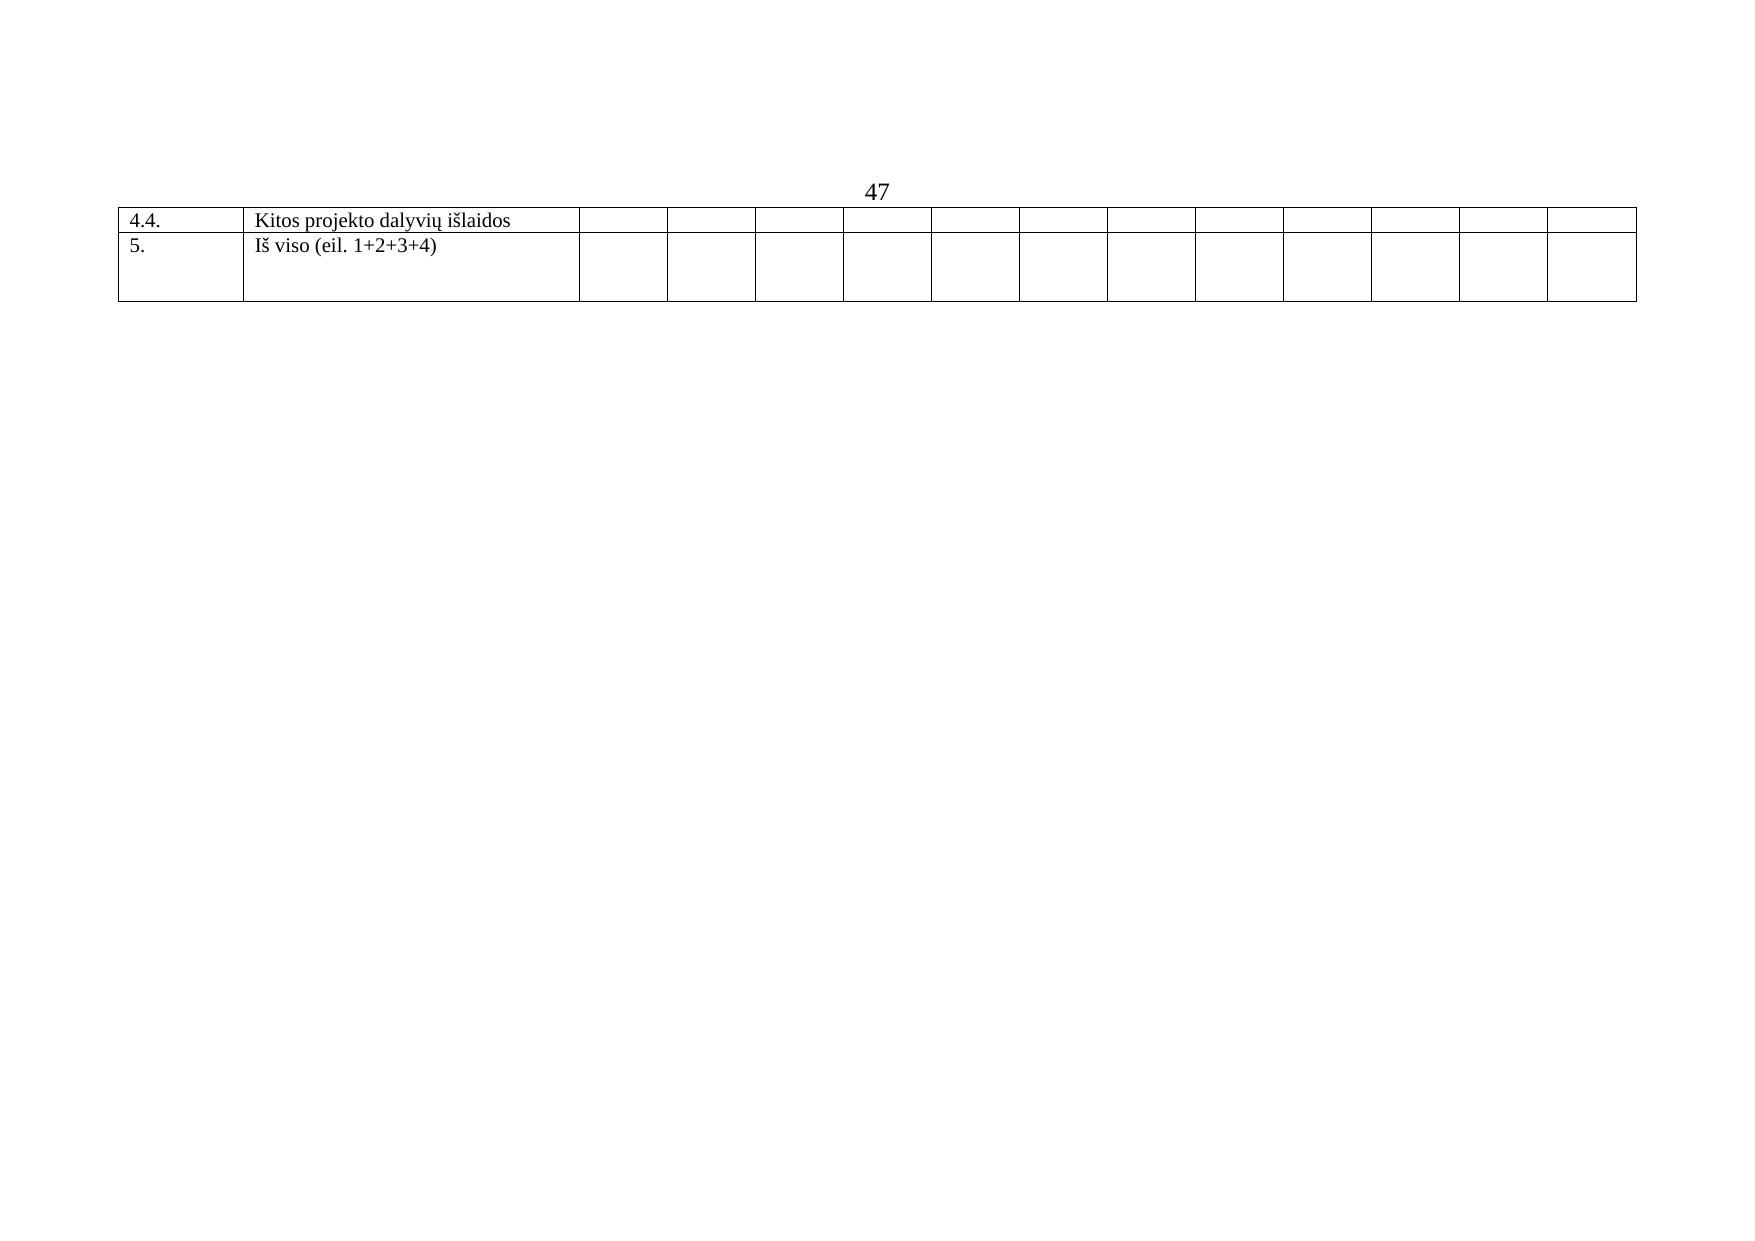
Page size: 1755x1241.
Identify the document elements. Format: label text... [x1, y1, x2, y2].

table_cell Kitos projekto dalyvių išlaidos [244, 208, 579, 232]
table_cell [1548, 208, 1636, 232]
table_cell [668, 208, 755, 232]
table_cell [1020, 233, 1107, 301]
table_cell [668, 233, 755, 301]
table_cell [756, 208, 843, 232]
table_cell Iš viso (eil. 1+2+3+4) [244, 233, 579, 301]
table_cell [1460, 233, 1547, 301]
table_cell [1020, 208, 1107, 232]
table_cell [580, 208, 667, 232]
table_cell [1108, 233, 1195, 301]
table_cell [1372, 233, 1459, 301]
table_cell [932, 233, 1019, 301]
table_cell [932, 208, 1019, 232]
table_cell [580, 233, 667, 301]
table_cell [1108, 208, 1195, 232]
table_cell [844, 233, 931, 301]
table_cell [1196, 233, 1283, 301]
table_cell [1460, 208, 1547, 232]
table_cell [1196, 208, 1283, 232]
table_cell [1284, 233, 1371, 301]
table_cell 5. [119, 233, 243, 301]
table_cell [1548, 233, 1636, 301]
table_cell [1372, 208, 1459, 232]
table_cell 4.4. [119, 208, 243, 232]
table_cell [844, 208, 931, 232]
table_cell [756, 233, 843, 301]
table_cell [1284, 208, 1371, 232]
